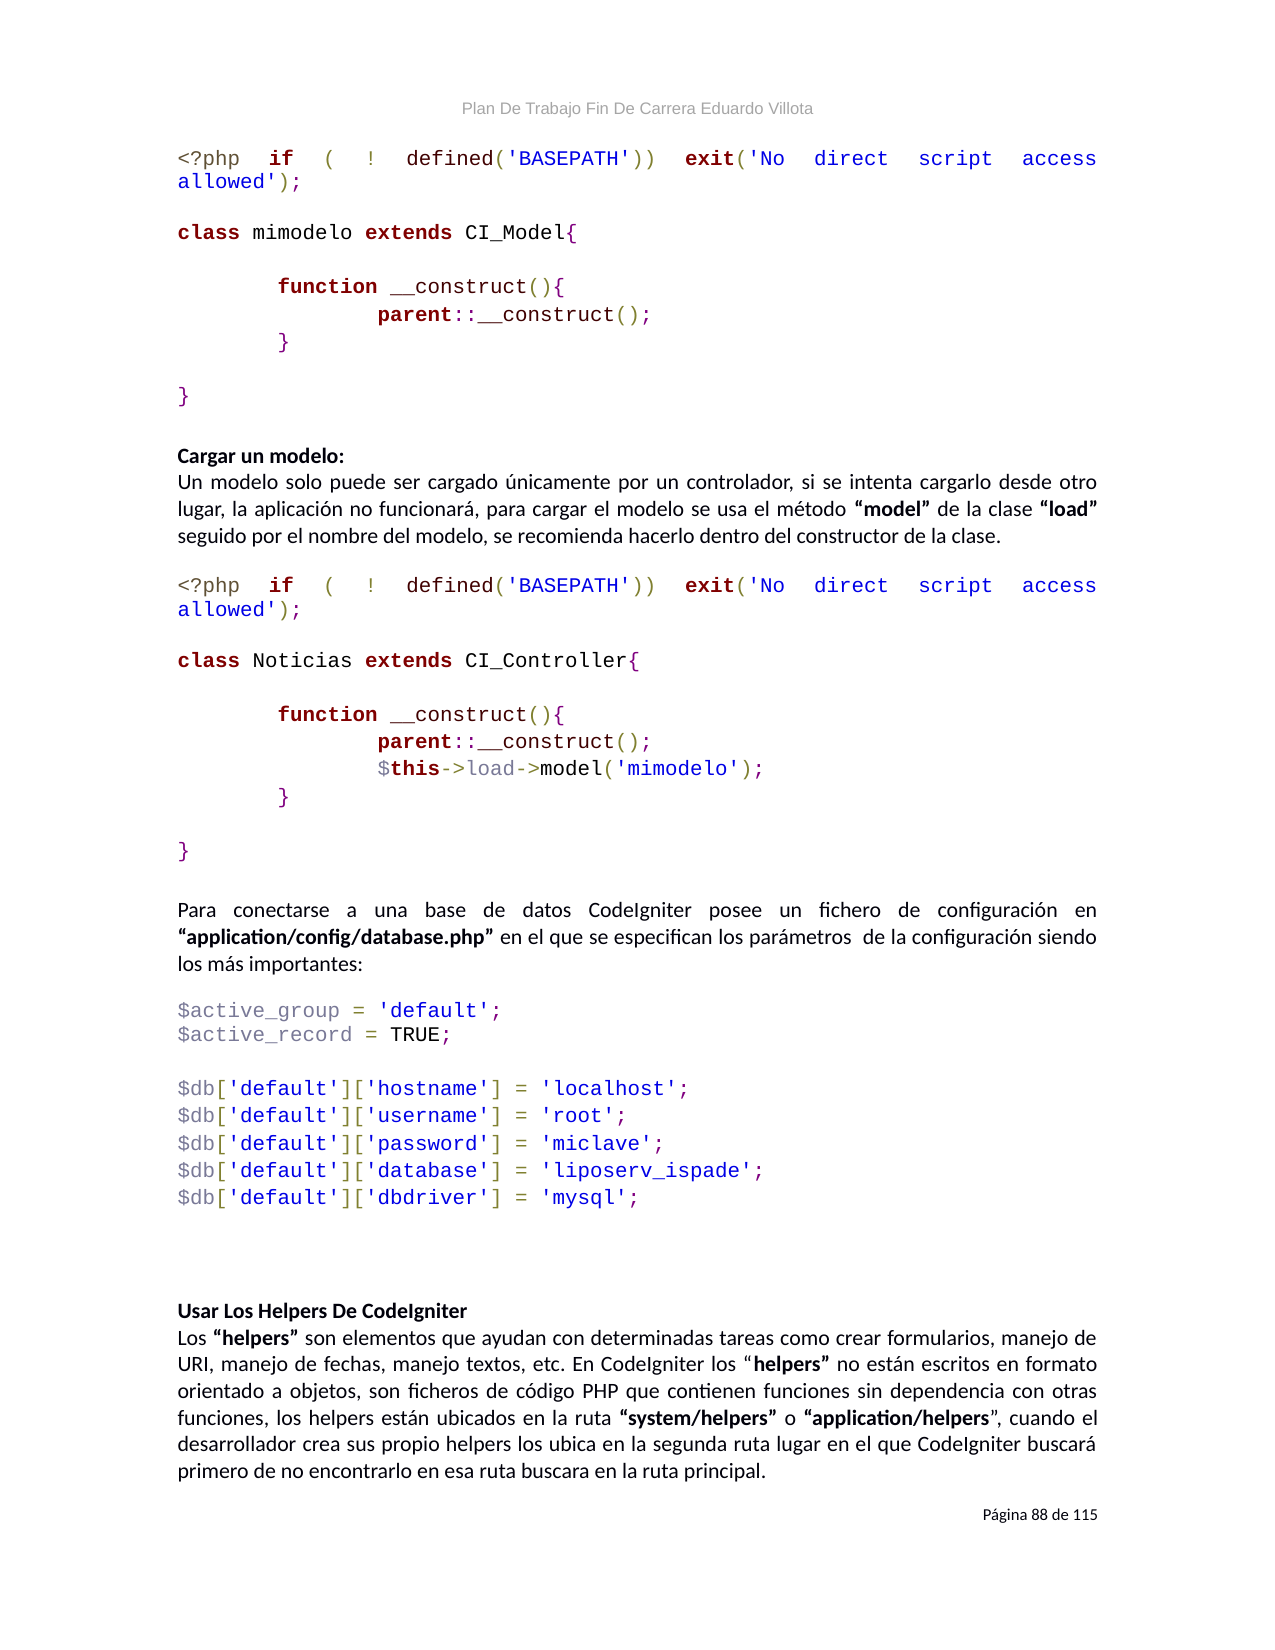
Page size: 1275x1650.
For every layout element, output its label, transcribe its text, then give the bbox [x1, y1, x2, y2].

text class Noticias extends CI_Controller{ [177, 650, 1098, 673]
text Cargar un modelo: [177, 442, 1098, 468]
text $db['default']['hostname'] = 'localhost'; [177, 1078, 1098, 1102]
text function __construct(){ [177, 276, 1098, 300]
text parent::__construct(); [177, 304, 1098, 327]
text Los “helpers” son elementos que ayudan con determinadas tareas como crear formularios, manejo de URI, manejo de fechas, manejo textos, etc. En CodeIgniter los “helpers” no están escritos en formato orientado a objetos, son ficheros de código PHP que contienen funciones sin dependencia con otras funciones, los helpers están ubicados en la ruta “system/helpers” o “application/helpers”, cuando el desarrollador crea sus propio helpers los ubica en la segunda ruta lugar en el que CodeIgniter buscará primero de no encontrarlo en esa ruta buscara en la ruta principal. [177, 1324, 1098, 1484]
text $active_group = 'default'; [177, 1000, 1098, 1024]
text parent::__construct(); [177, 731, 1098, 755]
text } [177, 786, 1098, 809]
text $db['default']['username'] = 'root'; [177, 1106, 1098, 1129]
text $this->load->model('mimodelo'); [177, 758, 1098, 782]
text $db['default']['dbdriver'] = 'mysql'; [177, 1187, 1098, 1211]
text } [177, 840, 1098, 864]
text } [177, 385, 1098, 409]
text $active_record = TRUE; [177, 1024, 1098, 1048]
text Usar Los Helpers De CodeIgniter [177, 1297, 1098, 1324]
text $db['default']['password'] = 'miclave'; [177, 1133, 1098, 1156]
text } [177, 331, 1098, 354]
text $db['default']['database'] = 'liposerv_ispade'; [177, 1160, 1098, 1183]
text function __construct(){ [177, 704, 1098, 728]
text Para conectarse a una base de datos CodeIgniter posee un fichero de configuración en “application/config/database.php” en el que se especifican los parámetros de la configuración siendo los más importantes: [177, 897, 1098, 977]
text class mimodelo extends CI_Model{ [177, 222, 1098, 246]
text <?php if ( ! defined('BASEPATH')) exit('No direct script access allowed'); [177, 575, 1098, 622]
text Un modelo solo puede ser cargado únicamente por un controlador, si se intenta cargarlo desde otro lugar, la aplicación no funcionará, para cargar el modelo se usa el método “model” de la clase “load” seguido por el nombre del modelo, se recomienda hacerlo dentro del constructor de la clase. [177, 468, 1098, 548]
text <?php if ( ! defined('BASEPATH')) exit('No direct script access allowed'); [177, 148, 1098, 195]
